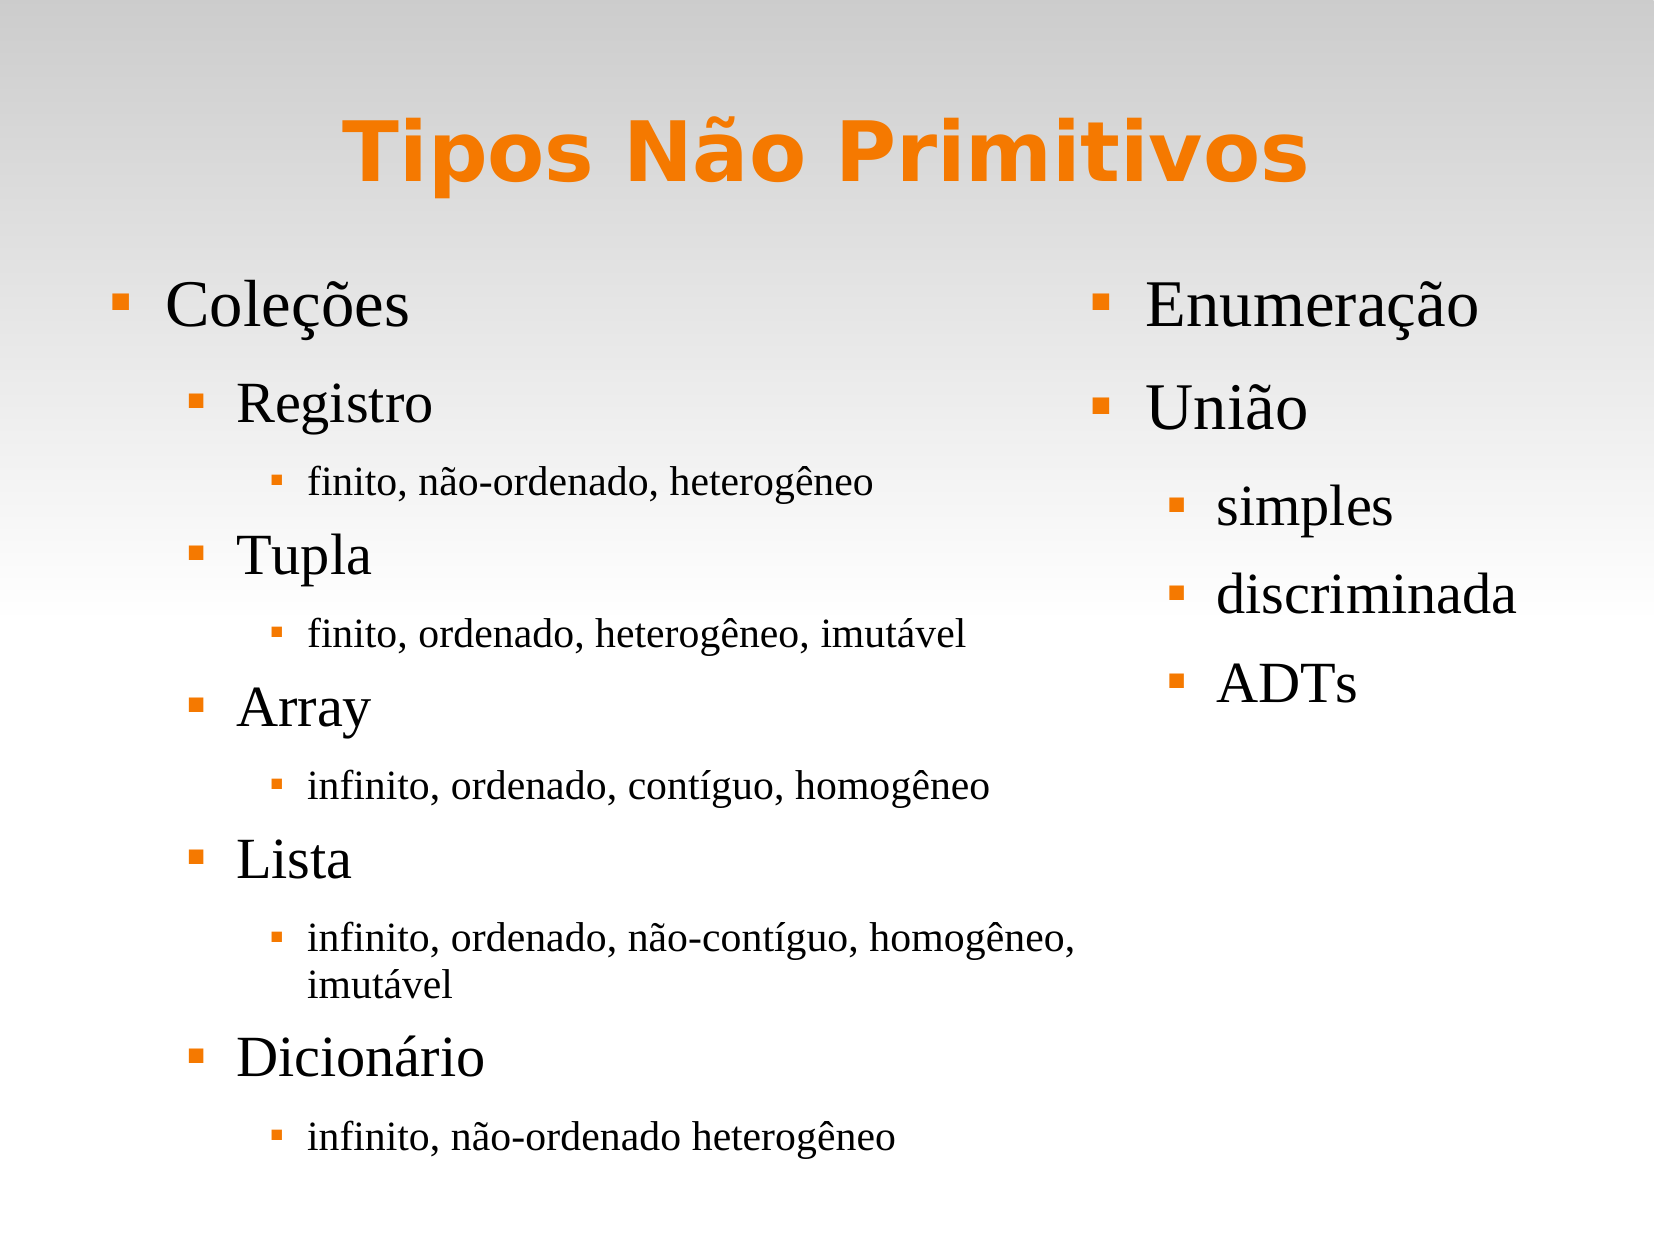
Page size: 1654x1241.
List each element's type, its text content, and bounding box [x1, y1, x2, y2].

list Enumeração União simples discriminada ADTs [1074, 266, 1608, 1120]
list Coleções Registro finito, não-ordenado, heterogêneo Tupla finito, ordenado, heterogêneo, imutável Array infinito, ordenado, contíguo, homogêneo Lista infinito, ordenado, não-contíguo, homogêneo, imutável Dicionário infinito, não-ordenado heterogêneo [94, 266, 1115, 1241]
title Tipos Não Primitivos [82, 49, 1571, 257]
